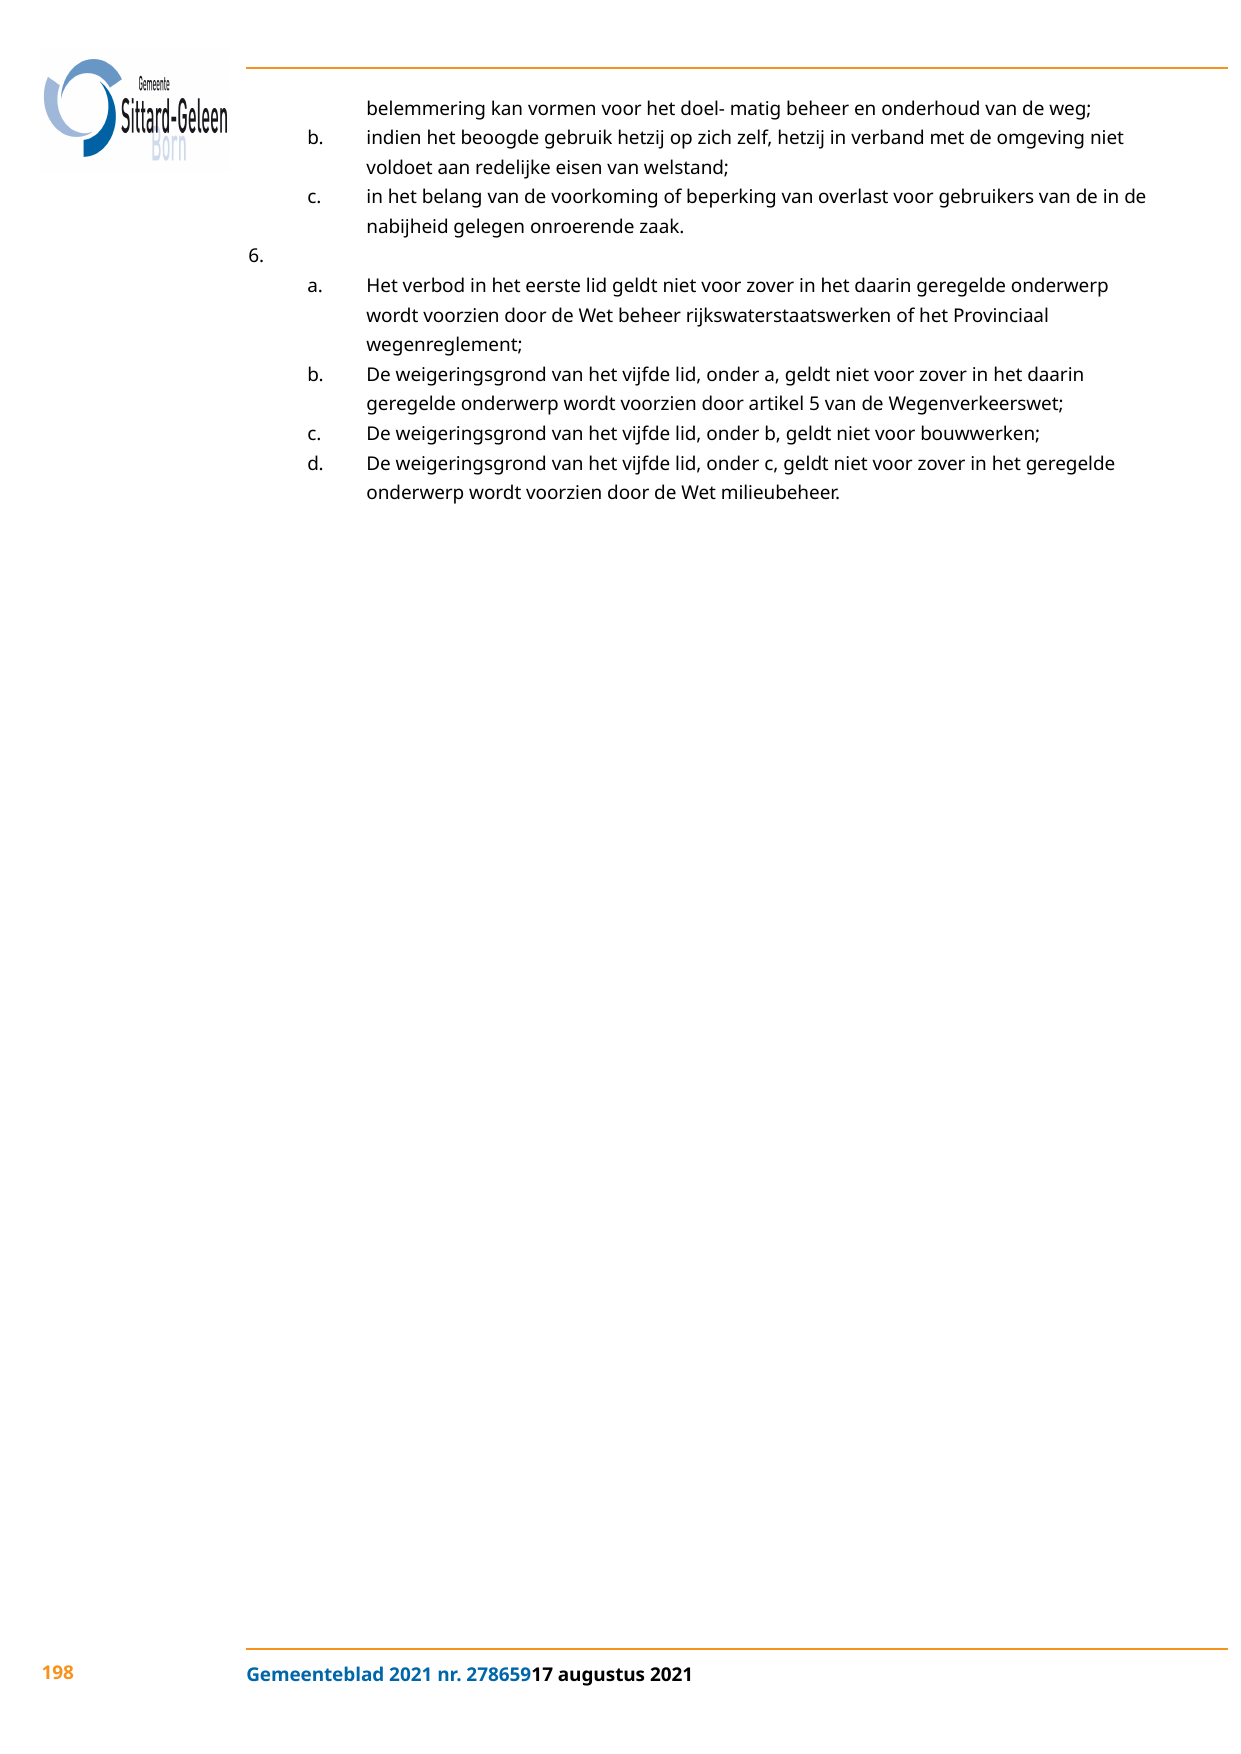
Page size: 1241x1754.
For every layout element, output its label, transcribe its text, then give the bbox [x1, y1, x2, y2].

list De weigeringsgrond van het vijfde lid, onder b, geldt niet voor bouwwerken; [307, 420, 1152, 446]
list belemmering kan vormen voor het doel- matig beheer en onderhoud van de weg; [307, 95, 1152, 121]
list Het verbod in het eerste lid geldt niet voor zover in het daarin geregelde onderwerp wordt voorzien door de Wet beheer rijkswaterstaatswerken of het Provinciaal wegenreglement; [307, 272, 1152, 357]
list De weigeringsgrond van het vijfde lid, onder a, geldt niet voor zover in het daarin geregelde onderwerp wordt voorzien door artikel 5 van de Wegenverkeerswet; [307, 361, 1152, 416]
list De weigeringsgrond van het vijfde lid, onder c, geldt niet voor zover in het geregelde onderwerp wordt voorzien door de Wet milieubeheer. [307, 450, 1152, 505]
list indien het beoogde gebruik hetzij op zich zelf, hetzij in verband met de omgeving niet voldoet aan redelijke eisen van welstand; [307, 124, 1152, 180]
picture [41, 47, 231, 172]
list in het belang van de voorkoming of beperking van overlast voor gebruikers van de in de nabijheid gelegen onroerende zaak. [307, 183, 1152, 239]
